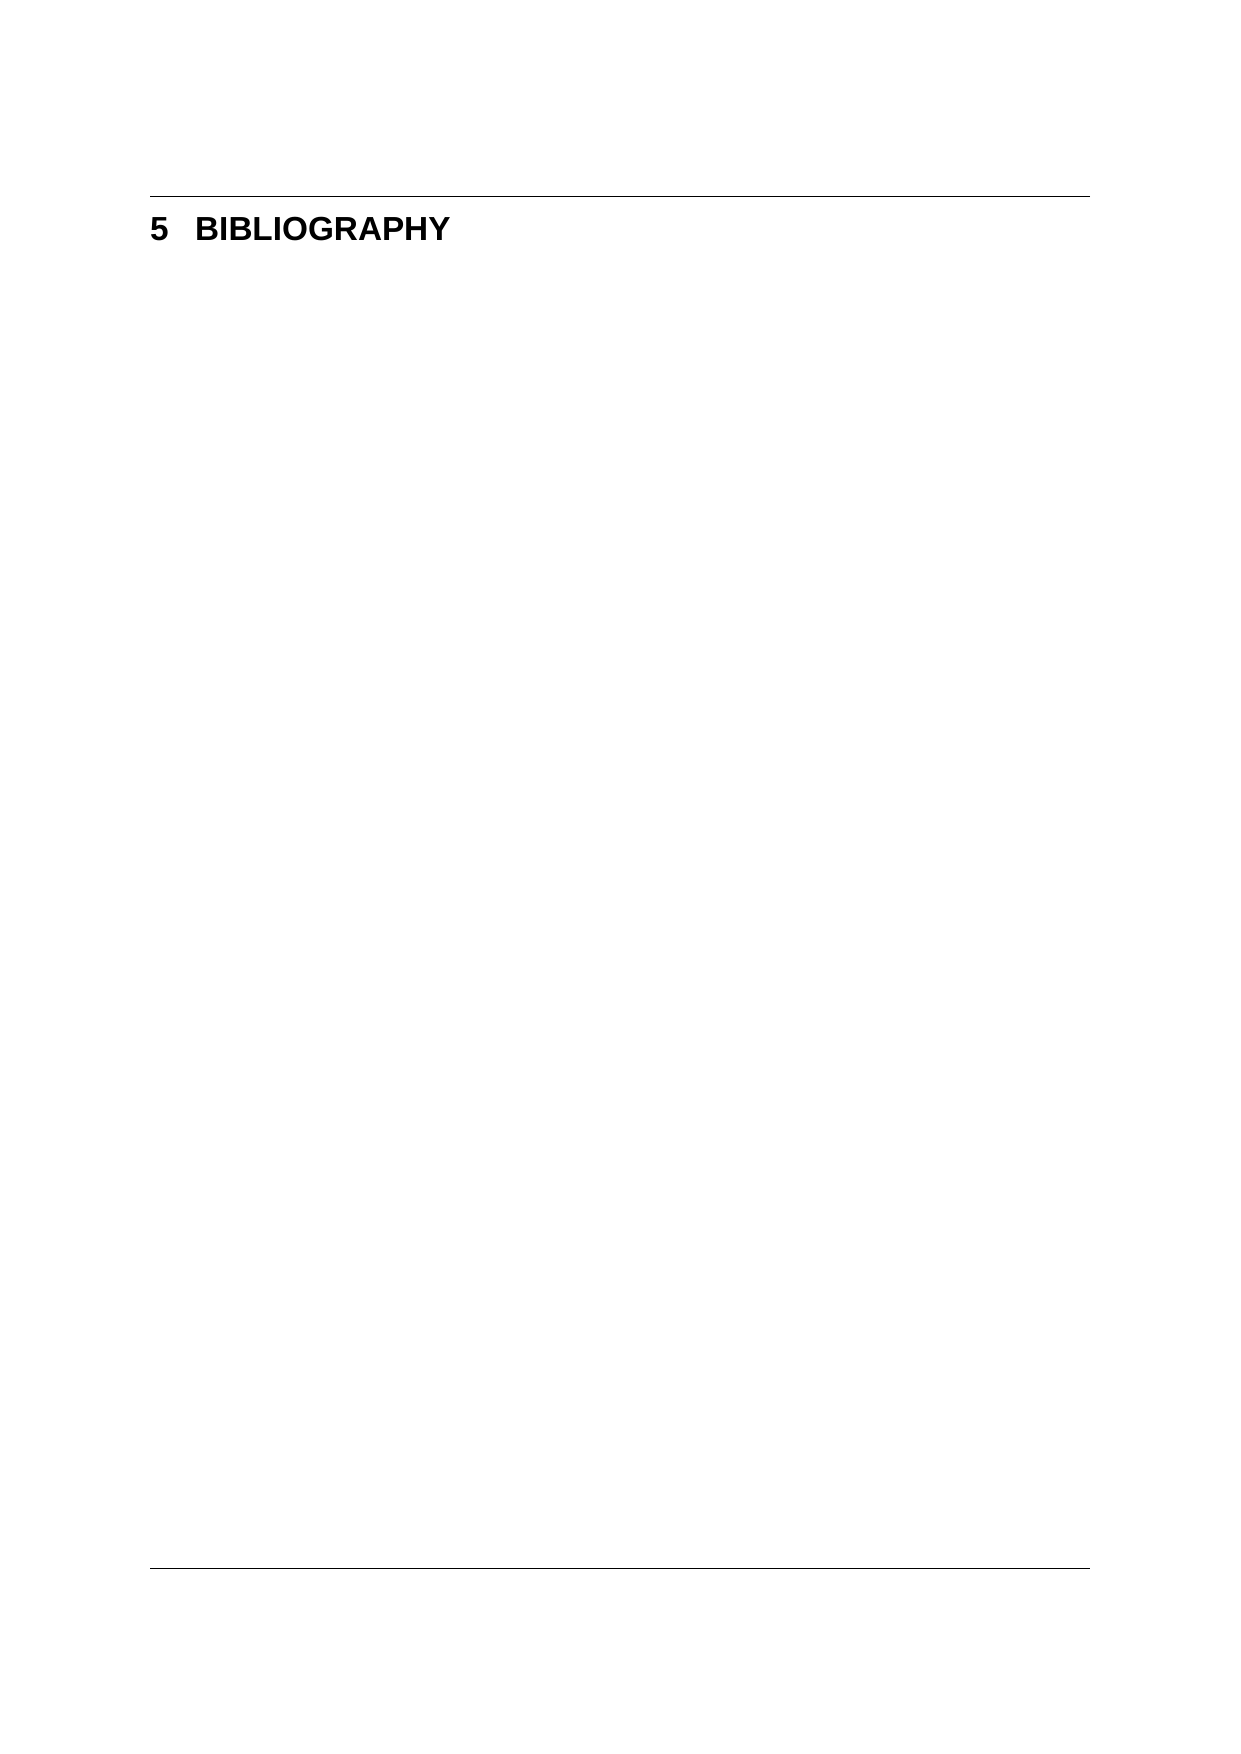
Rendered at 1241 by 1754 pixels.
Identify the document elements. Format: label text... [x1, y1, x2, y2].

subtitle BIBLIOGRAPHY [150, 209, 1090, 248]
